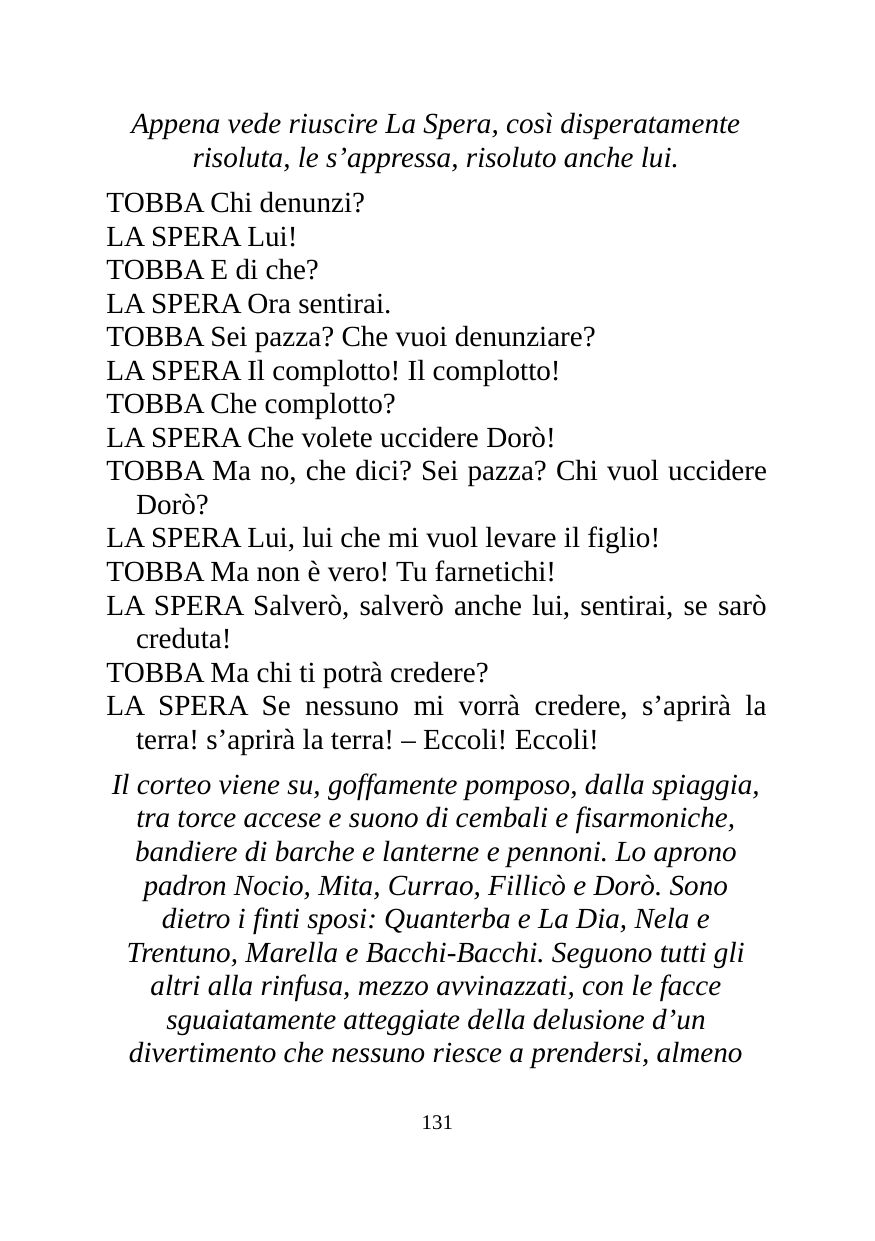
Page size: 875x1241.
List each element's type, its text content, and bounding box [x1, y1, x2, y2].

text LA SPERA Lui! [106, 219, 768, 252]
text TOBBA Ma non è vero! Tu farnetichi! [106, 554, 768, 588]
text LA SPERA Salverò, salverò anche lui, sentirai, se sarò creduta! [106, 588, 768, 655]
text TOBBA E di che? [106, 252, 768, 286]
text LA SPERA Che volete uccidere Dorò! [106, 420, 768, 453]
text TOBBA Ma no, che dici? Sei pazza? Chi vuol uccidere Dorò? [106, 453, 768, 521]
text LA SPERA Se nessuno mi vorrà credere, s’aprirà la terra! s’aprirà la terra! – Eccoli! Eccoli! [106, 688, 768, 755]
text LA SPERA Il complotto! Il complotto! [106, 353, 768, 386]
text Il corteo viene su, goffamente pomposo, dalla spiaggia, tra torce accese e suono di cembali e fisarmoniche, bandiere di barche e lanterne e pennoni. Lo aprono padron Nocio, Mita, Currao, Fillicò e Dorò. Sono dietro i finti sposi: Quanterba e La Dia, Nela e Trentuno, Marella e Bacchi-Bacchi. Seguono tutti gli altri alla rinfusa, mezzo avvinazzati, con le facce sguaiatamente atteggiate della delusione d’un divertimento che nessuno riesce a prendersi, almeno [106, 767, 768, 1069]
text TOBBA Sei pazza? Che vuoi denunziare? [106, 319, 768, 353]
text TOBBA Chi denunzi? [106, 185, 768, 219]
text Appena vede riuscire La Spera, così disperatamente risoluta, le s’appressa, risoluto anche lui. [106, 106, 768, 173]
text LA SPERA Ora sentirai. [106, 286, 768, 319]
text TOBBA Ma chi ti potrà credere? [106, 655, 768, 688]
text TOBBA Che complotto? [106, 386, 768, 420]
text LA SPERA Lui, lui che mi vuol levare il figlio! [106, 521, 768, 554]
